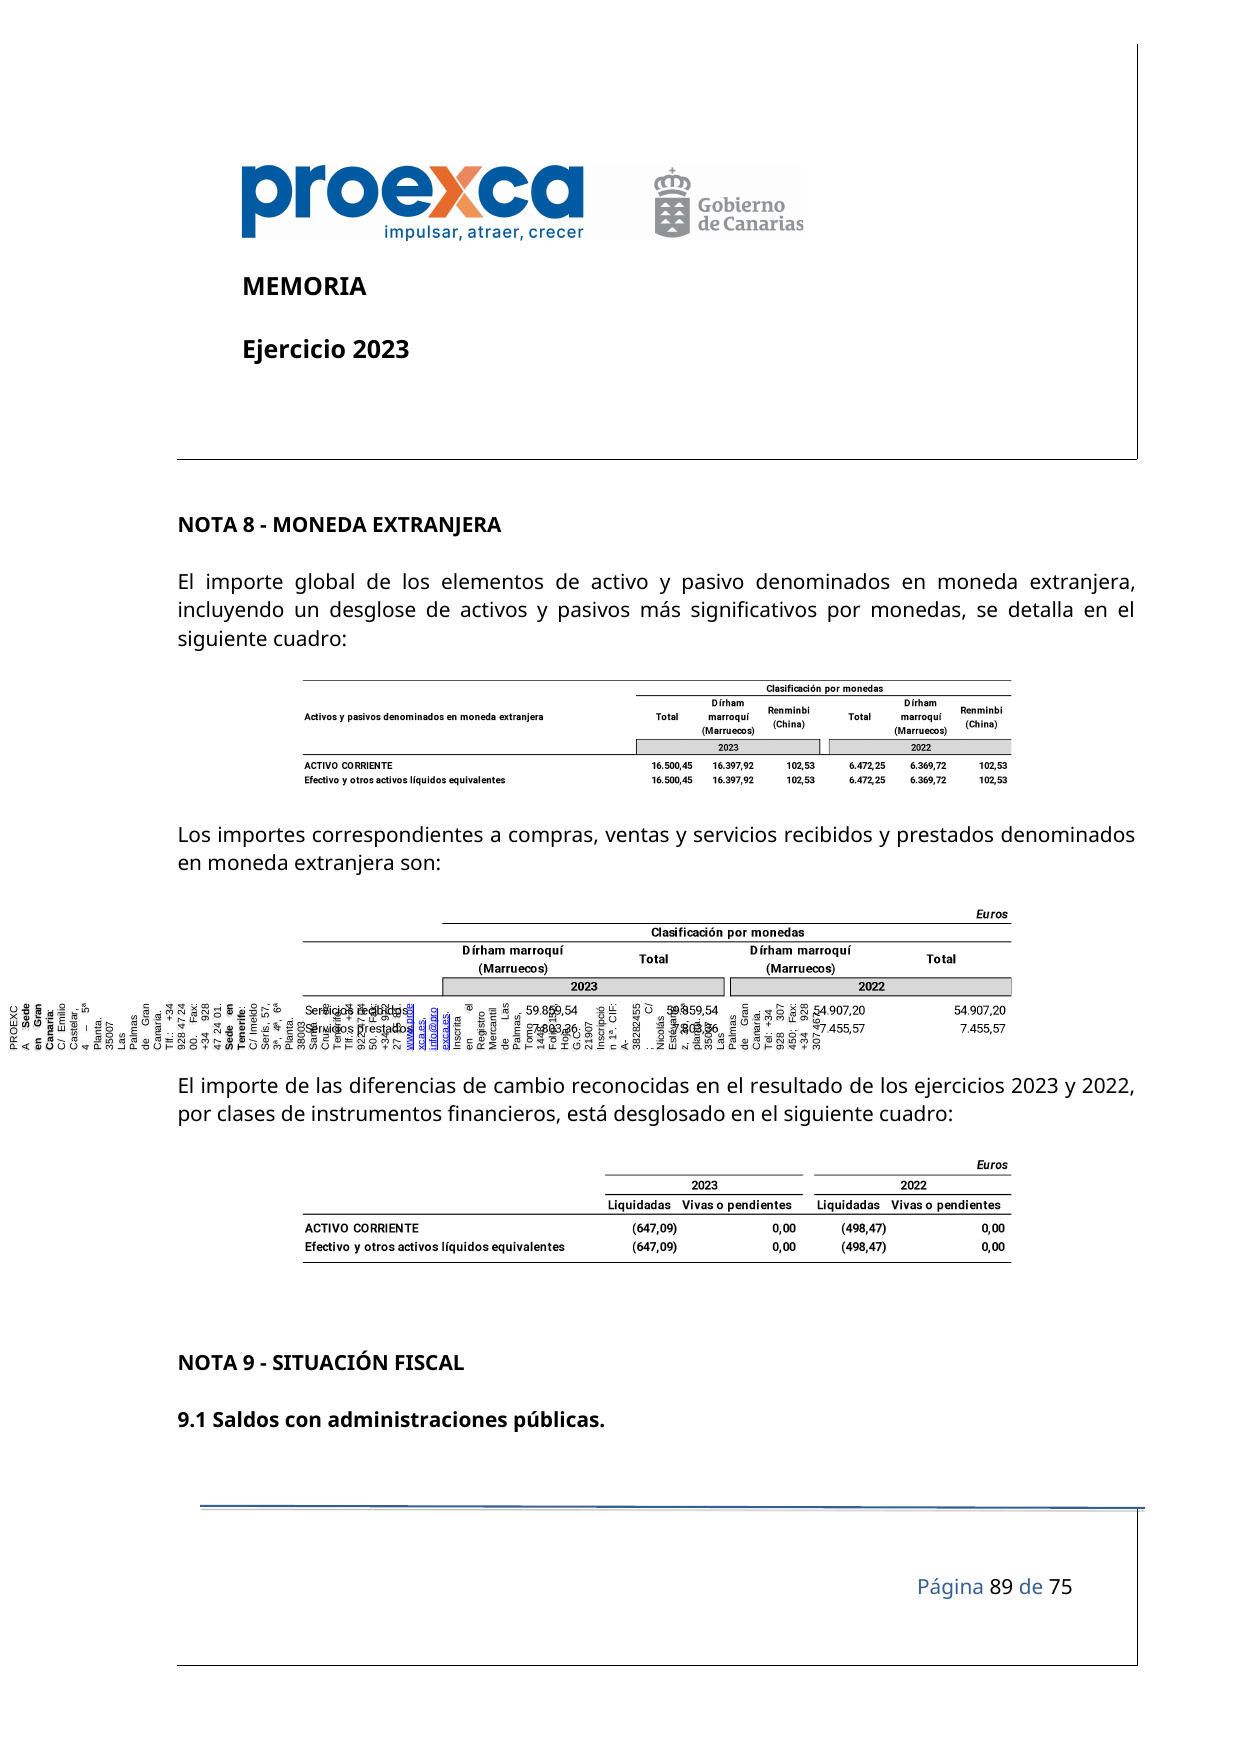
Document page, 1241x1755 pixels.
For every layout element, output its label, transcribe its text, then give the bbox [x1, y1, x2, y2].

text El importe de las diferencias de cambio reconocidas en el resultado de los ejercicios 2023 y 2022, por clases de instrumentos financieros, está desglosado en el siguiente cuadro: [177, 1071, 1137, 1128]
text NOTA 8 - MONEDA EXTRANJERA [177, 510, 1137, 538]
text El importe global de los elementos de activo y pasivo denominados en moneda extranjera, incluyendo un desglose de activos y pasivos más significativos por monedas, se detalla en el siguiente cuadro: [177, 567, 1137, 652]
text Los importes correspondientes a compras, ventas y servicios recibidos y prestados denominados en moneda extranjera son: [177, 820, 1137, 877]
text NOTA 9 - SITUACIÓN FISCAL [177, 1348, 1137, 1376]
subtitle 9.1 Saldos con administraciones públicas. [177, 1405, 1137, 1433]
